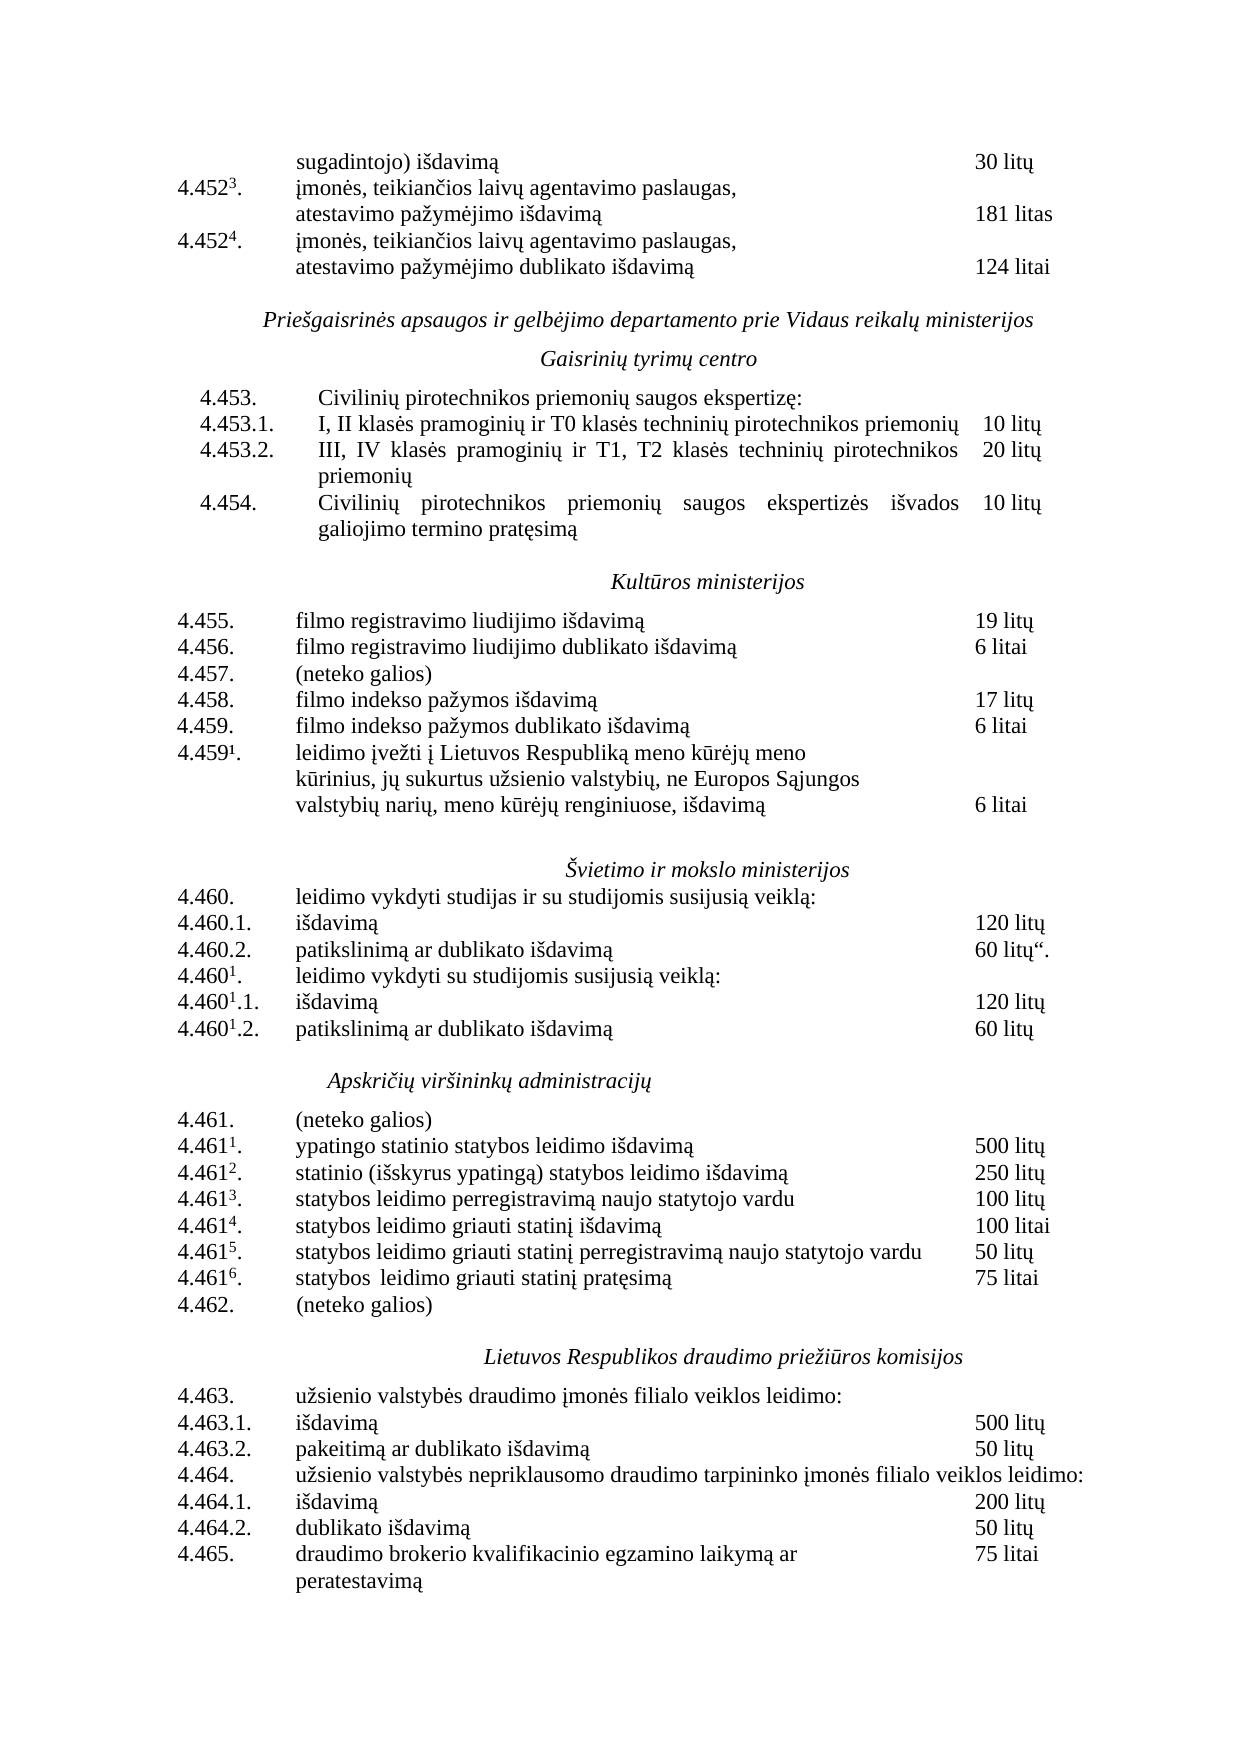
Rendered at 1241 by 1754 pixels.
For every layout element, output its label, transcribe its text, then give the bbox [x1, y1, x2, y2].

text kūrinius, jų sukurtus užsienio valstybių, ne Europos Sąjungos [177, 765, 1122, 791]
text 4.460.1. išdavimą 120 litų [177, 909, 1122, 936]
text 4.4614. statybos leidimo griauti statinį išdavimą 100 litai [177, 1212, 1122, 1238]
text 4.463. užsienio valstybės draudimo įmonės filialo veiklos leidimo: [177, 1382, 1122, 1409]
table_cell III, IV klasės pramoginių ir T1, T2 klasės techninių pirotechnikos priemonių [307, 436, 971, 489]
table_cell 20 litų [971, 436, 1144, 489]
text 4.4611. ypatingo statinio statybos leidimo išdavimą 500 litų [177, 1133, 1122, 1159]
text 4.455. filmo registravimo liudijimo išdavimą 19 litų [177, 607, 1122, 633]
text 4.4613. statybos leidimo perregistravimą naujo statytojo vardu 100 litų [177, 1185, 1122, 1212]
text Kultūros ministerijos [177, 568, 1122, 594]
table_cell I, II klasės pramoginių ir T0 klasės techninių pirotechnikos priemonių [307, 410, 971, 436]
table_header [971, 384, 1144, 410]
text 4.464.2. dublikato išdavimą 50 litų [177, 1514, 1122, 1540]
table_cell 4.453.2. [189, 436, 307, 489]
text 4.4616. statybos leidimo griauti statinį pratęsimą 75 litai [177, 1264, 1122, 1291]
text 4.465. draudimo brokerio kvalifikacinio egzamino laikymą ar 75 litai [177, 1540, 1122, 1567]
text 4.464.1. išdavimą 200 litų [177, 1488, 1122, 1514]
text 4.463.2. pakeitimą ar dublikato išdavimą 50 litų [177, 1435, 1122, 1461]
text 4.463.1. išdavimą 500 litų [177, 1409, 1122, 1435]
text Lietuvos Respublikos draudimo priežiūros komisijos [252, 1343, 1122, 1370]
text valstybių narių, meno kūrėjų renginiuose, išdavimą 6 litai [177, 791, 1122, 818]
text 4.458. filmo indekso pažymos išdavimą 17 litų [177, 686, 1122, 712]
text 4.4601.1. išdavimą 120 litų [177, 988, 1122, 1015]
text 4.460.2. patikslinimą ar dublikato išdavimą 60 litų“. [177, 936, 1122, 962]
table_cell Civilinių pirotechnikos priemonių saugos ekspertizės išvados galiojimo termino pratęsimą [307, 489, 971, 542]
table_cell 4.453.1. [189, 410, 307, 436]
table_header Civilinių pirotechnikos priemonių saugos ekspertizę: [307, 384, 971, 410]
text 4.460. leidimo vykdyti studijas ir su studijomis susijusią veiklą: [177, 883, 1122, 909]
text 4.4612. statinio (išskyrus ypatingą) statybos leidimo išdavimą 250 litų [177, 1159, 1122, 1185]
list (neteko galios) [177, 1291, 1122, 1317]
text Apskričių viršininkų administracijų [252, 1067, 1122, 1094]
text Gaisrinių tyrimų centro [177, 345, 1122, 371]
text peratestavimą [177, 1567, 1122, 1593]
text Švietimo ir mokslo ministerijos [177, 857, 1122, 883]
text 4.464. užsienio valstybės nepriklausomo draudimo tarpininko įmonės filialo veiklos leidimo: [177, 1461, 1122, 1488]
text atestavimo pažymėjimo dublikato išdavimą 124 litai [177, 253, 1122, 279]
text 4.4601.2. patikslinimą ar dublikato išdavimą 60 litų [177, 1015, 1122, 1041]
text atestavimo pažymėjimo išdavimą 181 litas [177, 200, 1122, 227]
text sugadintojo) išdavimą 30 litų [296, 148, 1122, 174]
text 4.4524. įmonės, teikiančios laivų agentavimo paslaugas, [177, 227, 1122, 253]
text 4.4601. leidimo vykdyti su studijomis susijusią veiklą: [177, 962, 1122, 988]
text Priešgaisrinės apsaugos ir gelbėjimo departamento prie Vidaus reikalų ministerijos [177, 306, 1122, 332]
table_cell 10 litų [971, 410, 1144, 436]
text 4.456. filmo registravimo liudijimo dublikato išdavimą 6 litai [177, 633, 1122, 659]
table_cell 10 litų [971, 489, 1144, 542]
text 4.4615. statybos leidimo griauti statinį perregistravimą naujo statytojo vardu 50 litų [177, 1238, 1122, 1264]
table_header 4.453. [189, 384, 307, 410]
text 4.459¹. leidimo įvežti į Lietuvos Respubliką meno kūrėjų meno [177, 739, 1122, 765]
text 4.4523. įmonės, teikiančios laivų agentavimo paslaugas, [177, 174, 1122, 200]
text 4.461. (neteko galios) [177, 1106, 1122, 1133]
text 4.459. filmo indekso pažymos dublikato išdavimą 6 litai [177, 712, 1122, 739]
text 4.457. (neteko galios) [177, 659, 1122, 686]
table_cell 4.454. [189, 489, 307, 542]
